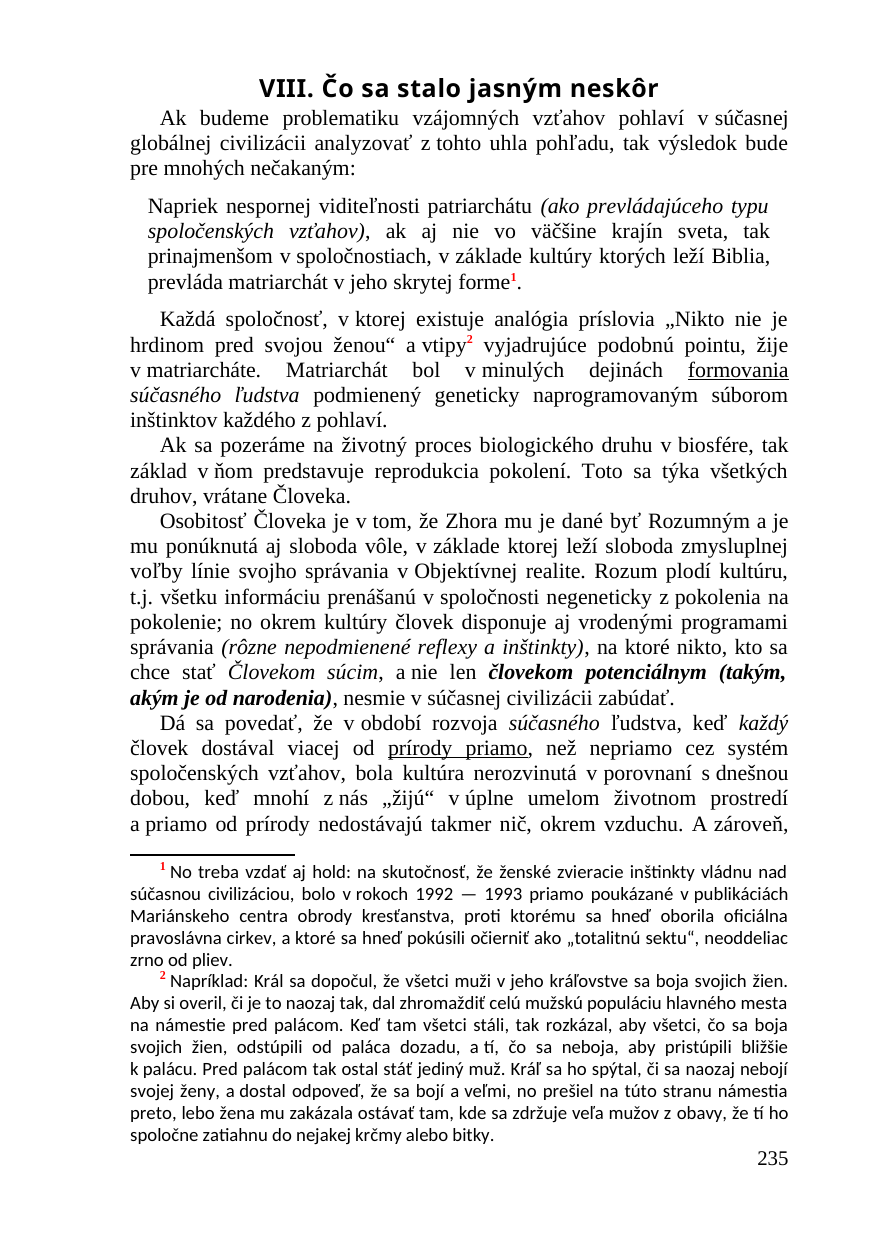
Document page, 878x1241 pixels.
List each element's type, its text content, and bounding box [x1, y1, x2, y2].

text No treba vzdať aj hold: na skutočnosť, že ženské zvieracie inštinkty vládnu nad súčasnou civilizáciou, bolo v rokoch 1992 — 1993 priamo poukázané v publikáciách Mariánskeho centra obrody kresťanstva, proti ktorému sa hneď oborila oficiálna pravoslávna cirkev, a ktoré sa hneď pokúsili očierniť ako „totalitnú sektu“, neoddeliac zrno od pliev. [130, 861, 788, 970]
text Ak sa pozeráme na životný proces biologického druhu v biosfére, tak základ v ňom predstavuje reprodukcia pokolení. Toto sa týka všetkých druhov, vrátane Človeka. [130, 432, 788, 508]
text Napriek nespornej viditeľnosti patriarchátu (ako prevládajúceho typu spoločenských vzťahov), ak aj nie vo väčšine krajín sveta, tak prinajmenšom v spoločnostiach, v základe kultúry ktorých leží Biblia, prevláda matriarchát v jeho skrytej forme. [148, 193, 771, 294]
text Napríklad: Král sa dopočul, že všetci muži v jeho kráľovstve sa boja svojich žien. Aby si overil, či je to naozaj tak, dal zhromaždiť celú mužskú populáciu hlavného mesta na námestie pred palácom. Keď tam všetci stáli, tak rozkázal, aby všetci, čo sa boja svojich žien, odstúpili od paláca dozadu, a tí, čo sa neboja, aby pristúpili bližšie k palácu. Pred palácom tak ostal stáť jediný muž. Kráľ sa ho spýtal, či sa naozaj nebojí svojej ženy, a dostal odpoveď, že sa bojí a veľmi, no prešiel na túto stranu námestia preto, lebo žena mu zakázala ostávať tam, kde sa zdržuje veľa mužov z obavy, že tí ho spoločne zatiahnu do nejakej krčmy alebo bitky. [130, 970, 788, 1145]
text Dá sa povedať, že v období rozvoja súčasného ľudstva, keď každý človek dostával viacej od prírody priamo, než nepriamo cez systém spoločenských vzťahov, bola kultúra nerozvinutá v porovnaní s dnešnou dobou, keď mnohí z nás „žijú“ v úplne umelom životnom prostredí a priamo od prírody nedostávajú takmer nič, okrem vzduchu. A zároveň, [130, 710, 788, 836]
text Ak budeme problematiku vzájomných vzťahov pohlaví v súčasnej globálnej civilizácii analyzovať z tohto uhla pohľadu, tak výsledok bude pre mnohých nečakaným: [130, 105, 788, 181]
text Osobitosť Človeka je v tom, že Zhora mu je dané byť Rozumným a je mu ponúknutá aj sloboda vôle, v základe ktorej leží sloboda zmysluplnej voľby línie svojho správania v Objektívnej realite. Rozum plodí kultúru, t.j. všetku informáciu prenášanú v spoločnosti negeneticky z pokolenia na pokolenie; no okrem kultúry človek disponuje aj vrodenými programami správania (rôzne nepodmienené reflexy a inštinkty), na ktoré nikto, kto sa chce stať Človekom súcim, a nie len človekom potenciálnym (takým, akým je od narodenia), nesmie v súčasnej civilizácii zabúdať. [130, 508, 788, 710]
text Každá spoločnosť, v ktorej existuje analógia príslovia „Nikto nie je hrdinom pred svojou ženou“ a vtipy vyjadrujúce podobnú pointu, žije v matriarcháte. Matriarchát bol v minulých dejinách formovania súčasného ľudstva podmienený geneticky naprogramovaným súborom inštinktov každého z pohlaví. [130, 306, 788, 432]
